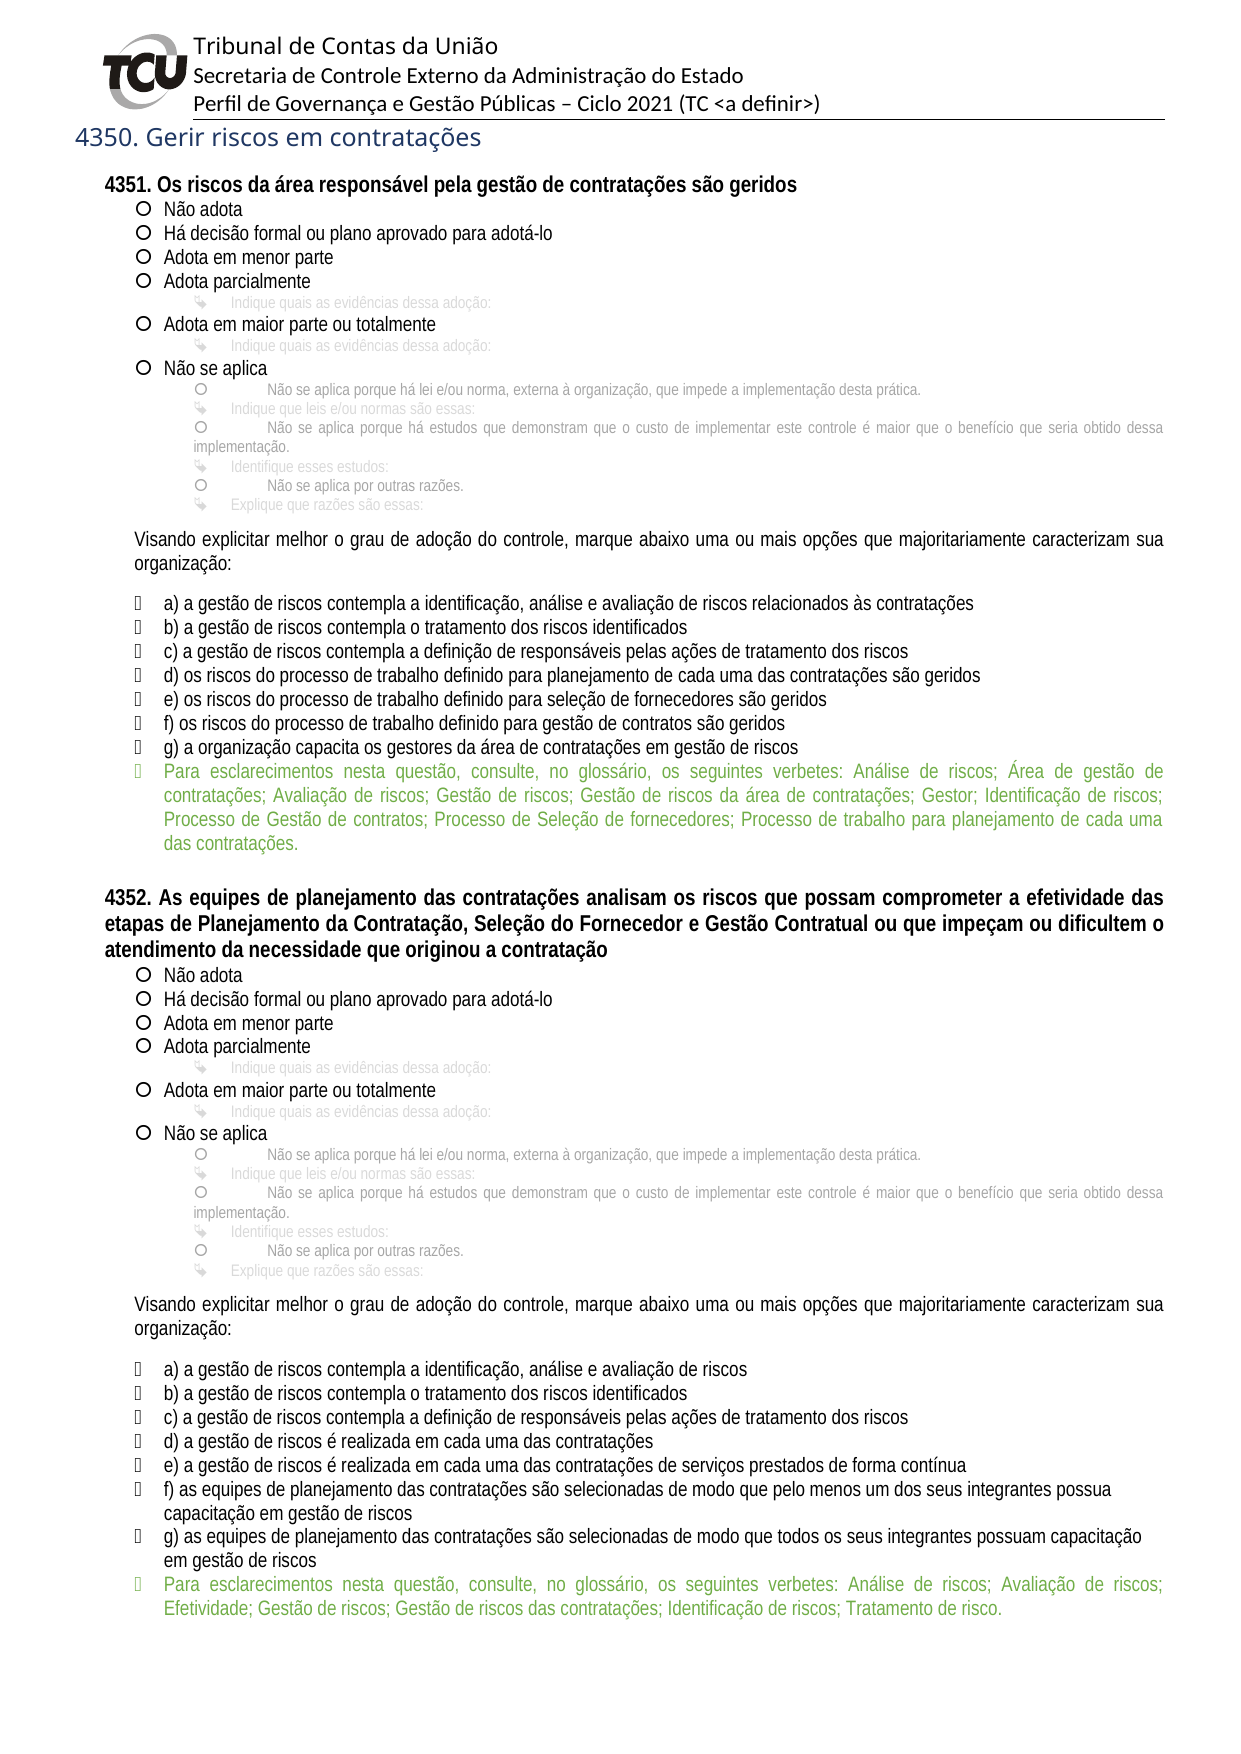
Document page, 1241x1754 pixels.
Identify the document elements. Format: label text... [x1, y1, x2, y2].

list Não se aplica por outras razões. [193, 1241, 1165, 1260]
text 4351. Os riscos da área responsável pela gestão de contratações são geridos [104, 171, 1165, 197]
list g) a organização capacita os gestores da área de contratações em gestão de riscos [134, 735, 1165, 759]
list Explique que razões são essas: [193, 495, 1165, 514]
list Adota em menor parte [134, 245, 1165, 269]
list Não adota [134, 962, 1165, 986]
list Identifique esses estudos: [193, 456, 1165, 476]
list Não adota [134, 197, 1165, 221]
list d) a gestão de riscos é realizada em cada uma das contratações [134, 1428, 1165, 1452]
list Adota em maior parte ou totalmente [134, 312, 1165, 336]
list Para esclarecimentos nesta questão, consulte, no glossário, os seguintes verbetes: Análise de riscos; Área de gestão de contratações; Avaliação de riscos; Gestão de riscos; Gestão de riscos da área de contratações; Gestor; Identificação de riscos; Processo de Gestão de contratos; Processo de Seleção de fornecedores; Processo de trabalho para planejamento de cada uma das contratações. [134, 759, 1165, 855]
list d) os riscos do processo de trabalho definido para planejamento de cada uma das contratações são geridos [134, 663, 1165, 687]
list b) a gestão de riscos contempla o tratamento dos riscos identificados [134, 615, 1165, 639]
list f) as equipes de planejamento das contratações são selecionadas de modo que pelo menos um dos seus integrantes possua capacitação em gestão de riscos [134, 1476, 1165, 1524]
list Identifique esses estudos: [193, 1222, 1165, 1241]
text Visando explicitar melhor o grau de adoção do controle, marque abaixo uma ou mais opções que majoritariamente caracterizam sua organização: [134, 527, 1165, 574]
list c) a gestão de riscos contempla a definição de responsáveis pelas ações de tratamento dos riscos [134, 1404, 1165, 1428]
list Adota em maior parte ou totalmente [134, 1078, 1165, 1102]
list f) os riscos do processo de trabalho definido para gestão de contratos são geridos [134, 711, 1165, 735]
list Explique que razões são essas: [193, 1260, 1165, 1279]
text 4352. As equipes de planejamento das contratações analisam os riscos que possam comprometer a efetividade das etapas de Planejamento da Contratação, Seleção do Fornecedor e Gestão Contratual ou que impeçam ou dificultem o atendimento da necessidade que originou a contratação [104, 883, 1165, 962]
list Adota parcialmente [134, 269, 1165, 293]
list Não se aplica porque há lei e/ou norma, externa à organização, que impede a implementação desta prática. [193, 1145, 1165, 1164]
list a) a gestão de riscos contempla a identificação, análise e avaliação de riscos [134, 1357, 1165, 1381]
list Não se aplica porque há lei e/ou norma, externa à organização, que impede a implementação desta prática. [193, 379, 1165, 399]
list e) a gestão de riscos é realizada em cada uma das contratações de serviços prestados de forma contínua [134, 1452, 1165, 1476]
list Indique que leis e/ou normas são essas: [193, 1164, 1165, 1183]
list e) os riscos do processo de trabalho definido para seleção de fornecedores são geridos [134, 687, 1165, 711]
list a) a gestão de riscos contempla a identificação, análise e avaliação de riscos relacionados às contratações [134, 591, 1165, 615]
list g) as equipes de planejamento das contratações são selecionadas de modo que todos os seus integrantes possuam capacitação em gestão de riscos [134, 1524, 1165, 1572]
list Indique quais as evidências dessa adoção: [193, 1102, 1165, 1121]
list Não se aplica [134, 355, 1165, 379]
list c) a gestão de riscos contempla a definição de responsáveis pelas ações de tratamento dos riscos [134, 639, 1165, 663]
list Indique quais as evidências dessa adoção: [193, 293, 1165, 312]
list Não se aplica porque há estudos que demonstram que o custo de implementar este controle é maior que o benefício que seria obtido dessa implementação. [193, 1183, 1165, 1222]
text Visando explicitar melhor o grau de adoção do controle, marque abaixo uma ou mais opções que majoritariamente caracterizam sua organização: [134, 1292, 1165, 1340]
list b) a gestão de riscos contempla o tratamento dos riscos identificados [134, 1381, 1165, 1404]
list Não se aplica [134, 1121, 1165, 1145]
list Indique quais as evidências dessa adoção: [193, 336, 1165, 355]
list Indique quais as evidências dessa adoção: [193, 1058, 1165, 1078]
list Adota em menor parte [134, 1010, 1165, 1034]
subtitle 4350. Gerir riscos em contratações [75, 120, 1165, 154]
list Indique que leis e/ou normas são essas: [193, 399, 1165, 418]
list Há decisão formal ou plano aprovado para adotá-lo [134, 221, 1165, 245]
list Adota parcialmente [134, 1034, 1165, 1058]
list Não se aplica por outras razões. [193, 476, 1165, 495]
list Não se aplica porque há estudos que demonstram que o custo de implementar este controle é maior que o benefício que seria obtido dessa implementação. [193, 418, 1165, 456]
list Há decisão formal ou plano aprovado para adotá-lo [134, 986, 1165, 1010]
list Para esclarecimentos nesta questão, consulte, no glossário, os seguintes verbetes: Análise de riscos; Avaliação de riscos; Efetividade; Gestão de riscos; Gestão de riscos das contratações; Identificação de riscos; Tratamento de risco. [134, 1572, 1165, 1620]
